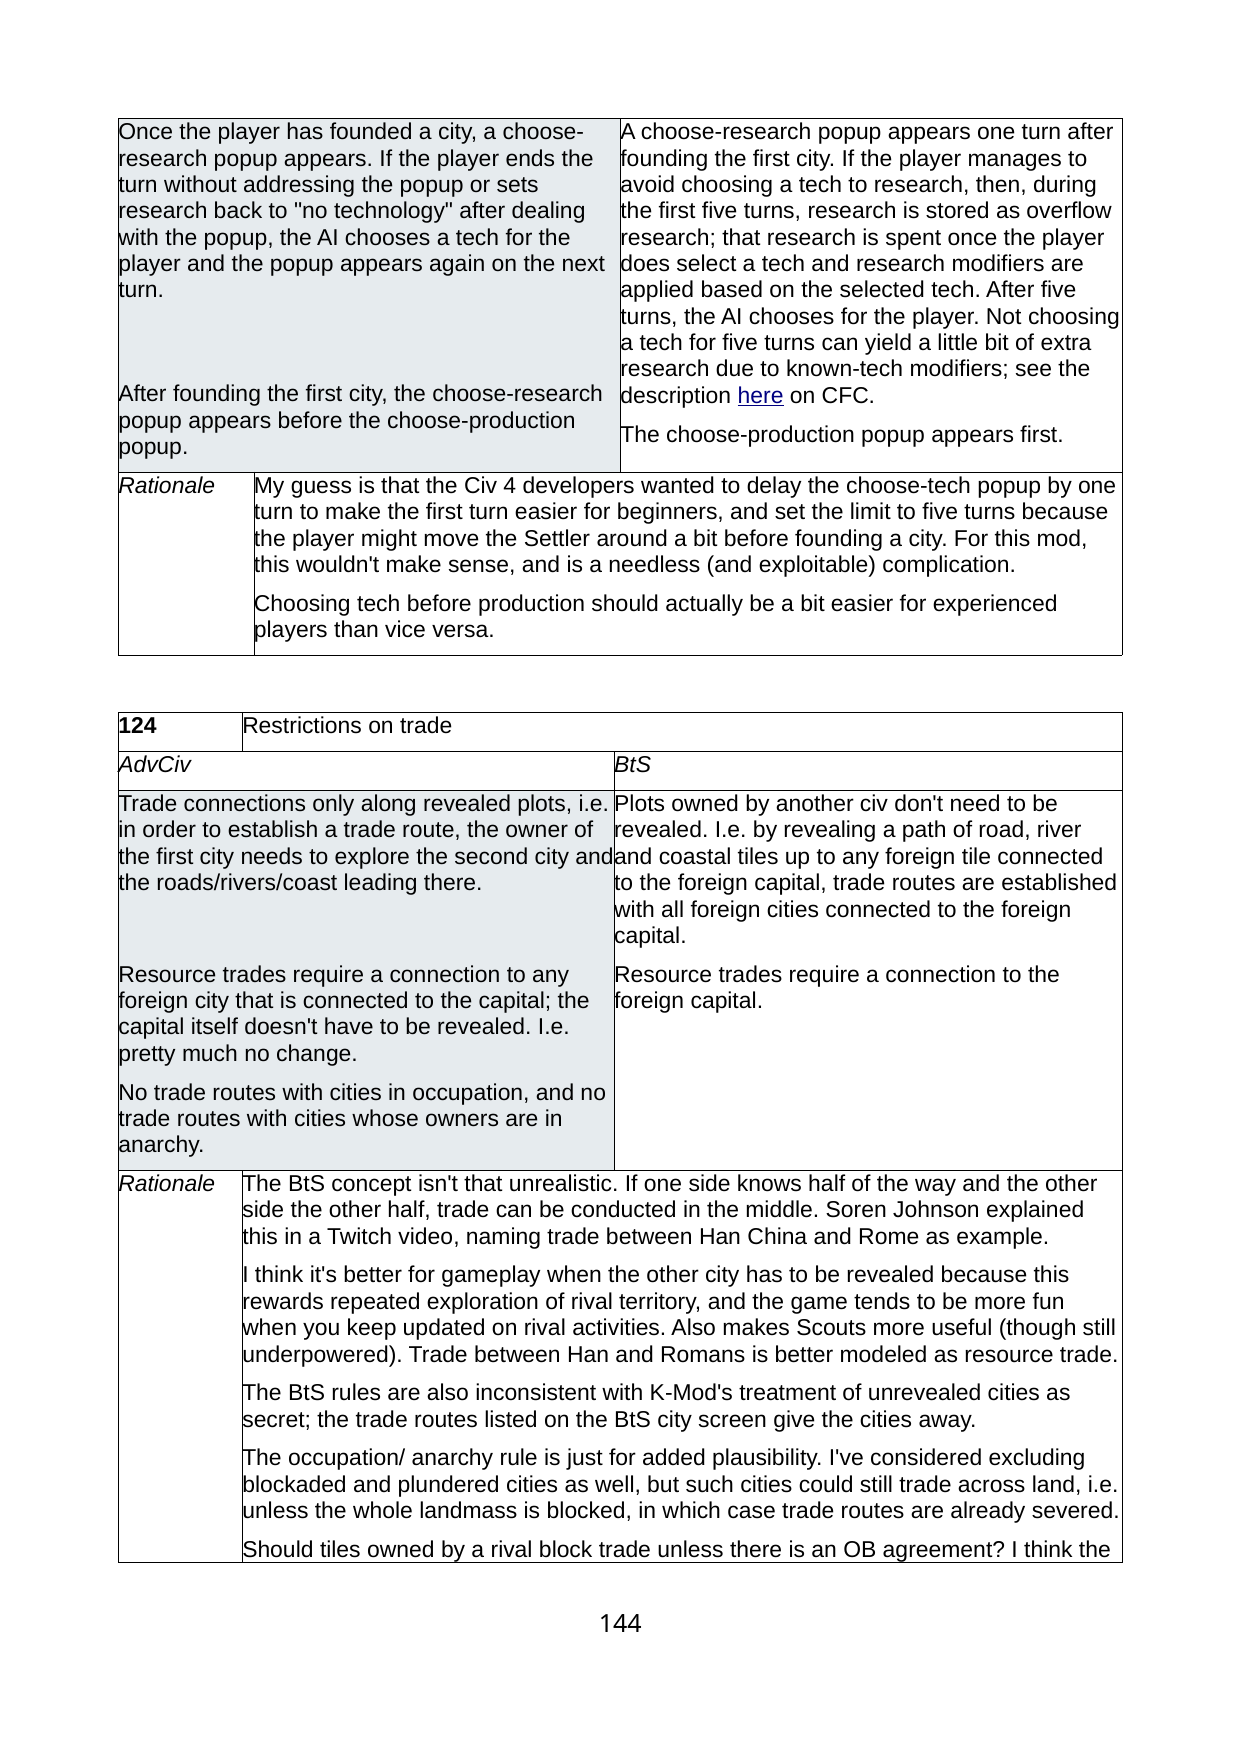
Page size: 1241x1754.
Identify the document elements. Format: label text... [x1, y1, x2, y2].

table_cell My guess is that the Civ 4 developers wanted to delay the choose-tech popup by one turn to make the first turn easier for beginners, and set the limit to five turns because the player might move the Settler around a bit before founding a city. For this mod, this wouldn't make sense, and is a needless (and exploitable) complication. Choosing tech before production should actually be a bit easier for experienced players than vice versa. [255, 473, 1122, 655]
table_cell Plots owned by another civ don't need to be revealed. I.e. by revealing a path of road, river and coastal tiles up to any foreign tile connected to the foreign capital, trade routes are established with all foreign cities connected to the foreign capital. Resource trades require a connection to the foreign capital. [615, 791, 1122, 1170]
table_cell A choose-research popup appears one turn after founding the first city. If the player manages to avoid choosing a tech to research, then, during the first five turns, research is stored as overflow research; that research is spent once the player does select a tech and research modifiers are applied based on the selected tech. After five turns, the AI chooses for the player. Not choosing a tech for five turns can yield a little bit of extra research due to known-tech modifiers; see the description here on CFC. The choose-production popup appears first. [621, 119, 1122, 472]
table_cell The BtS concept isn't that unrealistic. If one side knows half of the way and the other side the other half, trade can be conducted in the middle. Soren Johnson explained this in a Twitch video, naming trade between Han China and Rome as example. I think it's better for gameplay when the other city has to be revealed because this rewards repeated exploration of rival territory, and the game tends to be more fun when you keep updated on rival activities. Also makes Scouts more useful (though still underpowered). Trade between Han and Romans is better modeled as resource trade. The BtS rules are also inconsistent with K-Mod's treatment of unrevealed cities as secret; the trade routes listed on the BtS city screen give the cities away. The occupation/ anarchy rule is just for added plausibility. I've considered excluding blockaded and plundered cities as well, but such cities could still trade across land, i.e. unless the whole landmass is blocked, in which case trade routes are already severed. Should tiles owned by a rival block trade unless there is an OB agreement? I think the [243, 1171, 1122, 1562]
table_cell Rationale [119, 1171, 242, 1562]
table_header 124 [119, 713, 242, 751]
table_header Restrictions on trade [243, 713, 1122, 751]
table_cell Rationale [119, 473, 254, 655]
table_cell BtS [615, 752, 1122, 790]
table_cell Trade connections only along revealed plots, i.e. in order to establish a trade route, the owner of the first city needs to explore the second city and the roads/rivers/coast leading there. Resource trades require a connection to any foreign city that is connected to the capital; the capital itself doesn't have to be revealed. I.e. pretty much no change. No trade routes with cities in occupation, and no trade routes with cities whose owners are in anarchy. [119, 791, 614, 1170]
table_cell Once the player has founded a city, a choose-research popup appears. If the player ends the turn without addressing the popup or sets research back to "no technology" after dealing with the popup, the AI chooses a tech for the player and the popup appears again on the next turn. After founding the first city, the choose-research popup appears before the choose-production popup. [119, 119, 620, 472]
table_cell AdvCiv [119, 752, 614, 790]
